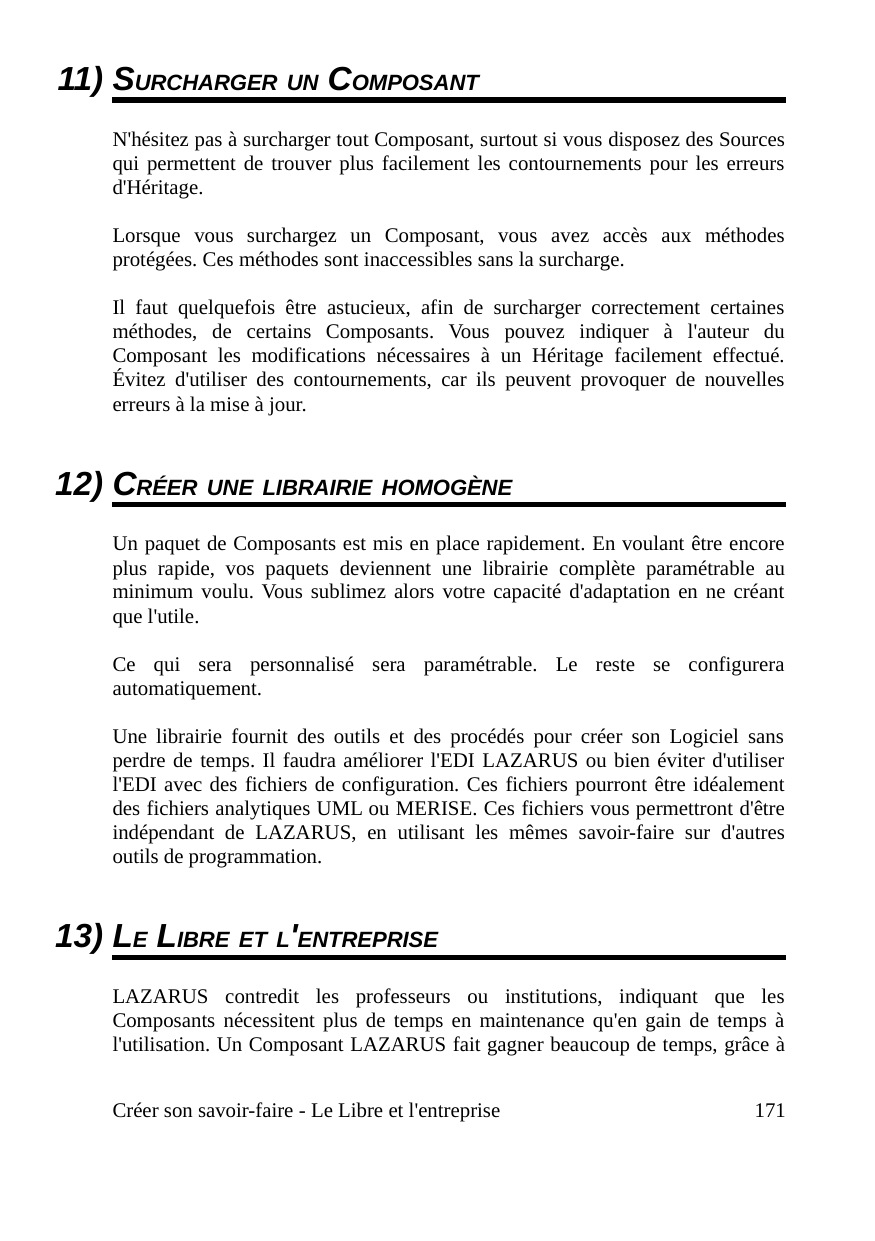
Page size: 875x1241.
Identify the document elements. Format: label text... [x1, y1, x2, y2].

subtitle Surcharger un Composant [112, 59, 786, 97]
text Une librairie fournit des outils et des procédés pour créer son Logiciel sans perdre de temps. Il faudra améliorer l'EDI LAZARUS ou bien éviter d'utiliser l'EDI avec des fichiers de configuration. Ces fichiers pourront être idéalement des fichiers analytiques UML ou MERISE. Ces fichiers vous permettront d'être indépendant de LAZARUS, en utilisant les mêmes savoir-faire sur d'autres outils de programmation. [112, 724, 786, 868]
text N'hésitez pas à surcharger tout Composant, surtout si vous disposez des Sources qui permettent de trouver plus facilement les contournements pour les erreurs d'Héritage. [112, 127, 786, 199]
subtitle Créer une librairie homogène [112, 464, 786, 502]
text Ce qui sera personnalisé sera paramétrable. Le reste se configurera automatiquement. [112, 652, 786, 700]
text LAZARUS contredit les professeurs ou institutions, indiquant que les Composants nécessitent plus de temps en maintenance qu'en gain de temps à l'utilisation. Un Composant LAZARUS fait gagner beaucoup de temps, grâce à [112, 984, 786, 1056]
text Un paquet de Composants est mis en place rapidement. En voulant être encore plus rapide, vos paquets deviennent une librairie complète paramétrable au minimum voulu. Vous sublimez alors votre capacité d'adaptation en ne créant que l'utile. [112, 531, 786, 628]
text Lorsque vous surchargez un Composant, vous avez accès aux méthodes protégées. Ces méthodes sont inaccessibles sans la surcharge. [112, 223, 786, 271]
text Il faut quelquefois être astucieux, afin de surcharger correctement certaines méthodes, de certains Composants. Vous pouvez indiquer à l'auteur du Composant les modifications nécessaires à un Héritage facilement effectué. Évitez d'utiliser des contournements, car ils peuvent provoquer de nouvelles erreurs à la mise à jour. [112, 295, 786, 416]
subtitle Le Libre et l'entreprise [112, 916, 786, 955]
